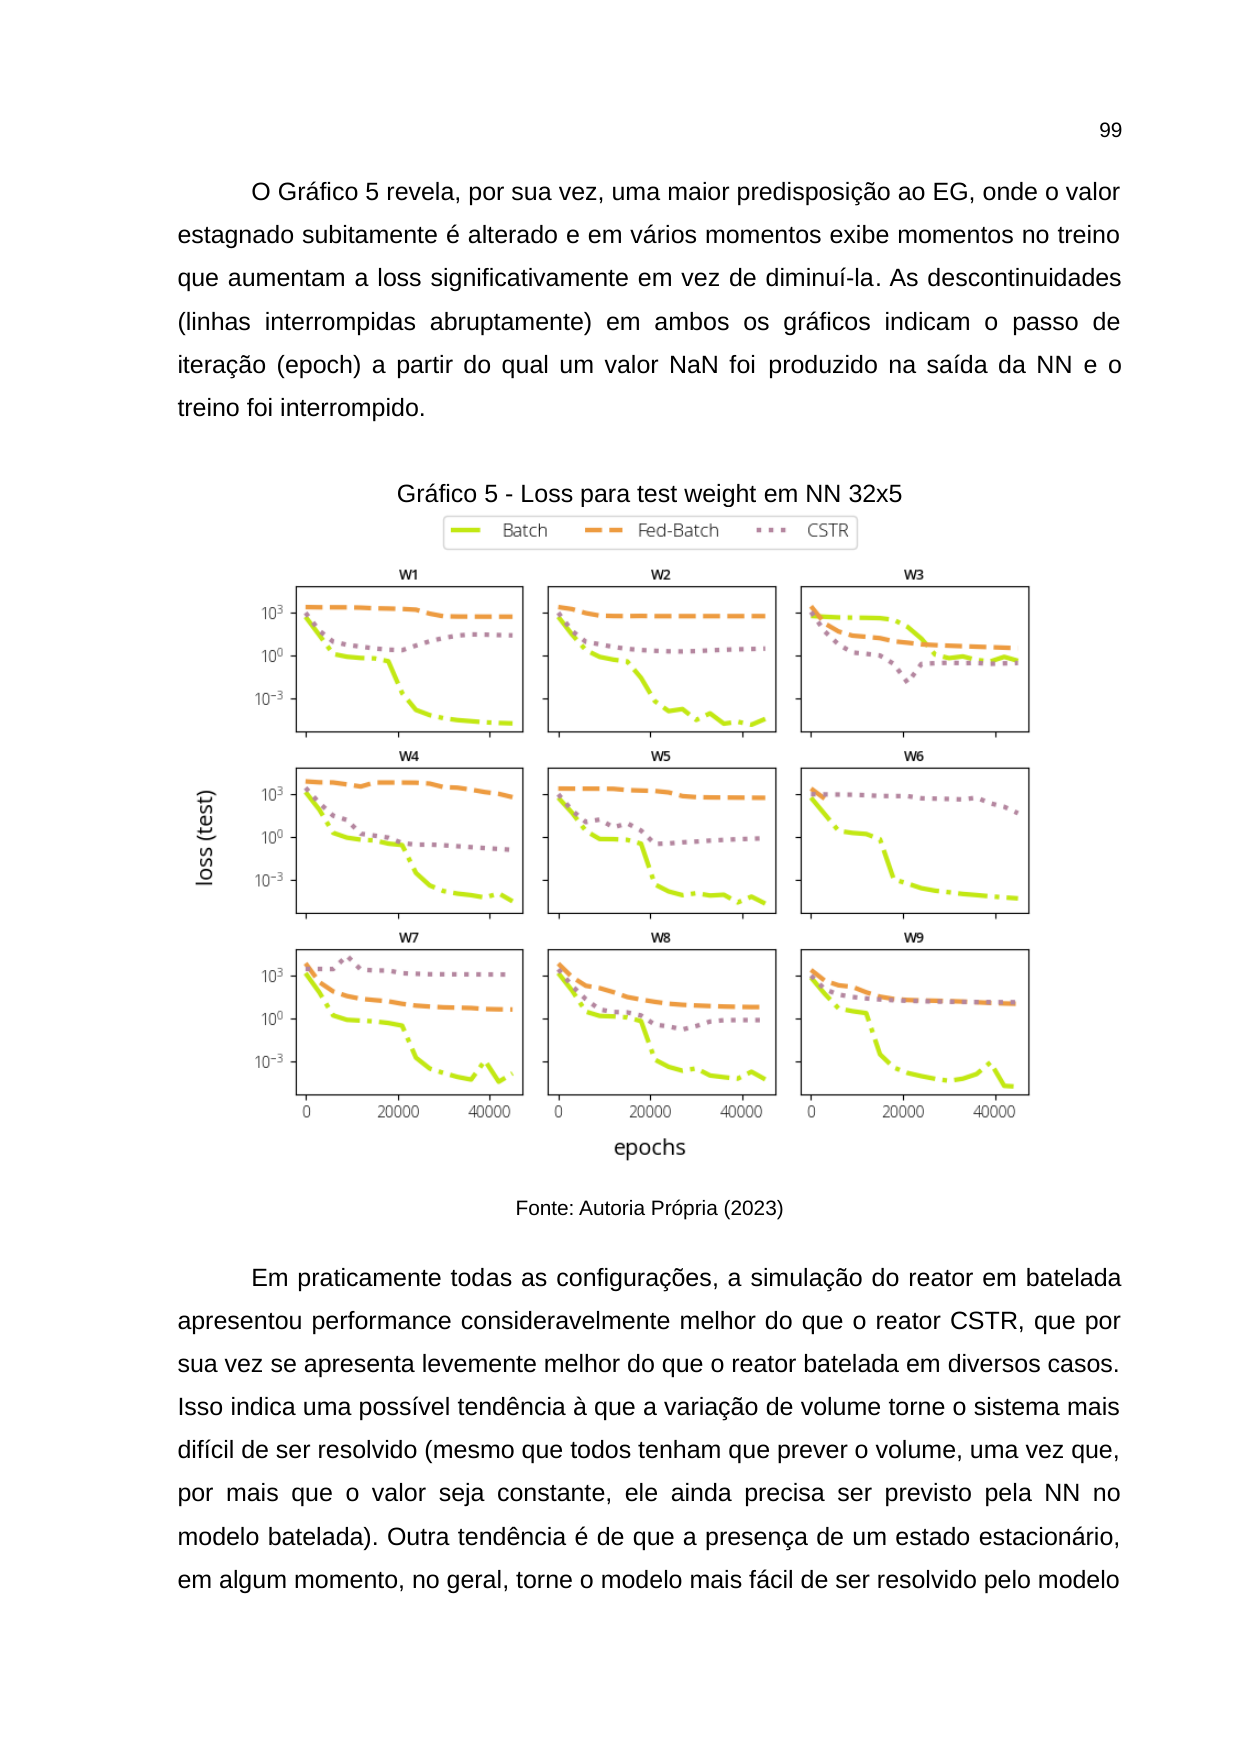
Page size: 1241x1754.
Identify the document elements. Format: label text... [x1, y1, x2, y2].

text O Gráfico 5 revela, por sua vez, uma maior predisposição ao EG, onde o valor estagnado subitamente é alterado e em vários momentos exibe momentos no treino que aumentam a loss significativamente em vez de diminuí-la. As descontinuidades (linhas interrompidas abruptamente) em ambos os gráficos indicam o passo de iteração (epoch) a partir do qual um valor NaN foi produzido na saída da NN e o treino foi interrompido. [177, 177, 1122, 421]
picture [177, 507, 1123, 1167]
text Fonte: Autoria Própria (2023) [177, 1196, 1122, 1219]
text Gráfico 5 - Loss para test weight em NN 32x5 [177, 479, 1122, 507]
text Em praticamente todas as configurações, a simulação do reator em batelada apresentou performance consideravelmente melhor do que o reator CSTR, que por sua vez se apresenta levemente melhor do que o reator batelada em diversos casos. Isso indica uma possível tendência à que a variação de volume torne o sistema mais difícil de ser resolvido (mesmo que todos tenham que prever o volume, uma vez que, por mais que o valor seja constante, ele ainda precisa ser previsto pela NN no modelo batelada). Outra tendência é de que a presença de um estado estacionário, em algum momento, no geral, torne o modelo mais fácil de ser resolvido pelo modelo [177, 1263, 1122, 1593]
